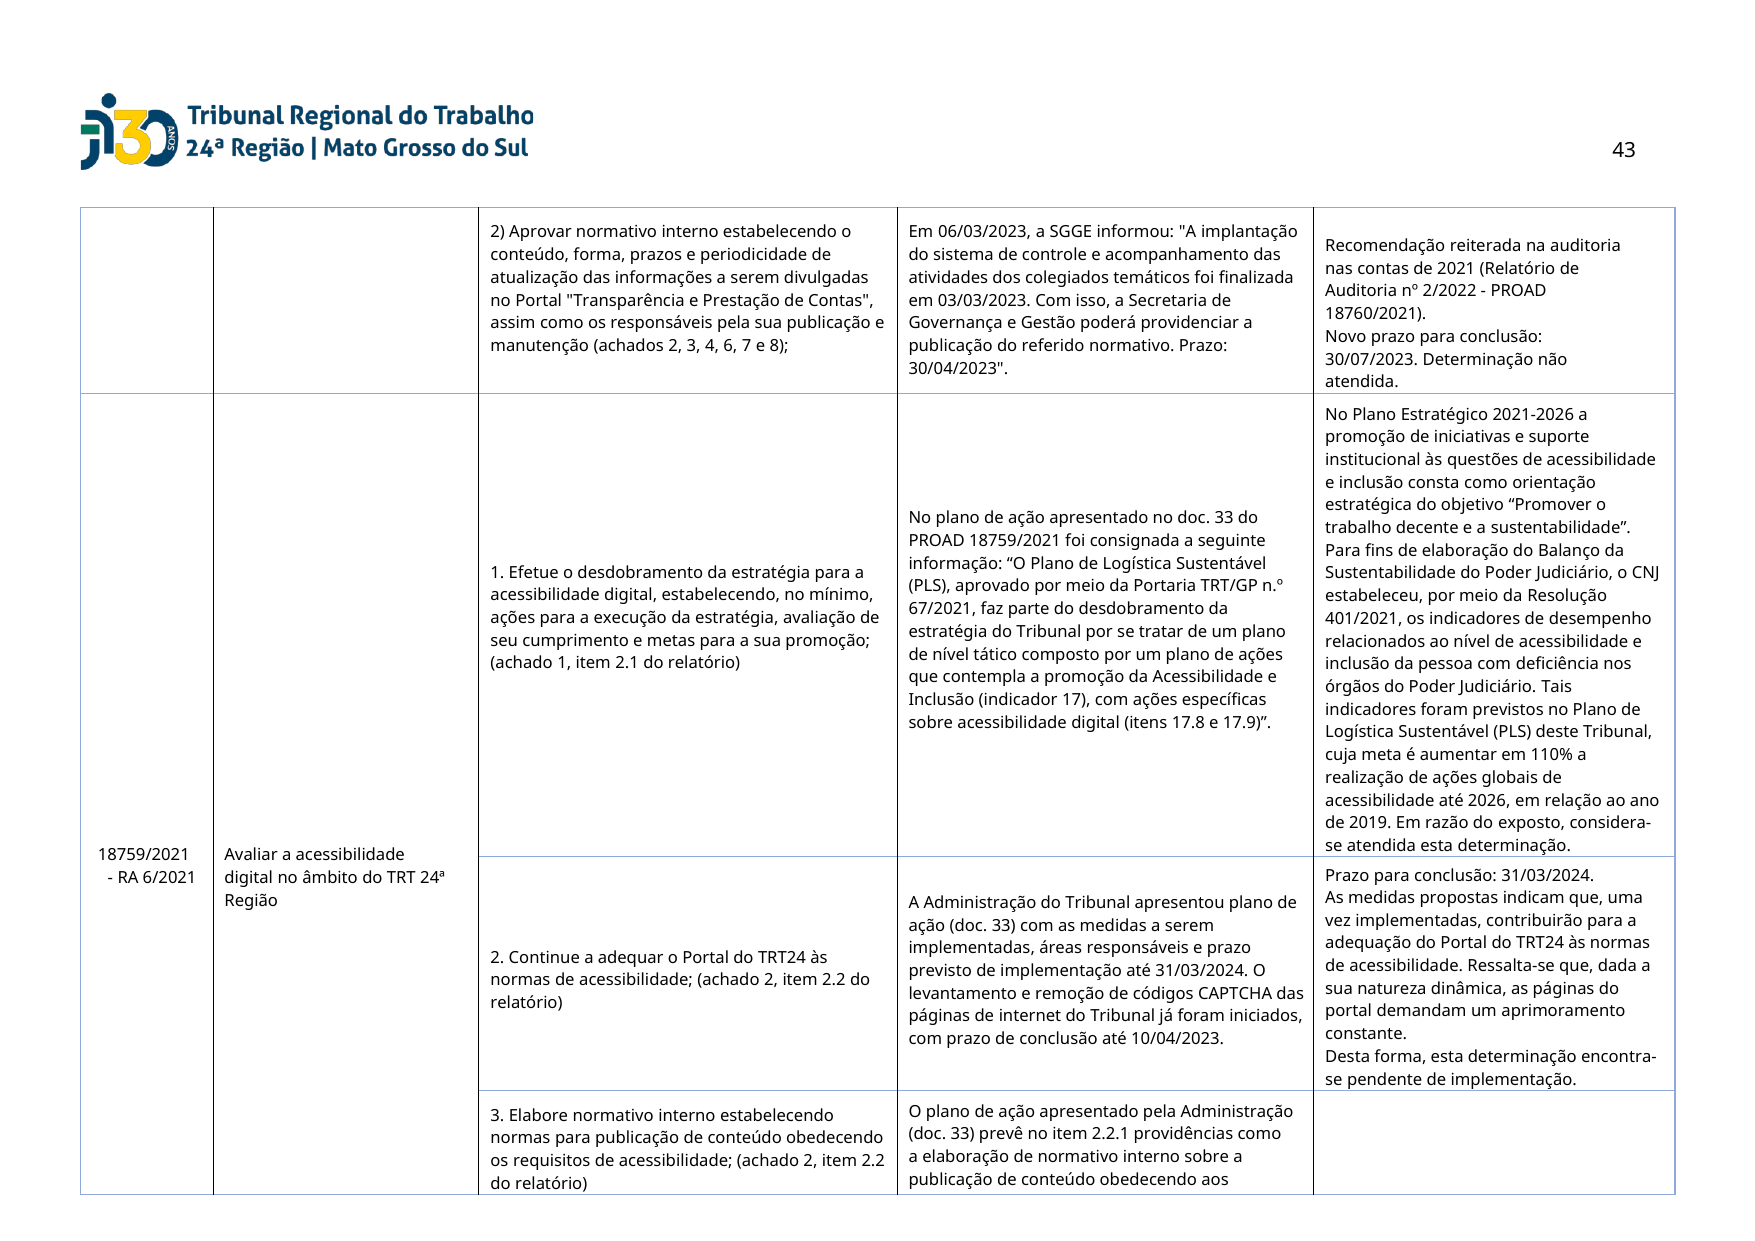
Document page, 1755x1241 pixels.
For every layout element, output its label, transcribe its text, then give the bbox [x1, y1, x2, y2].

table_cell 18759/2021 - RA 6/2021 [81, 394, 213, 1194]
table_header [81, 208, 213, 392]
table_cell 2. Continue a adequar o Portal do TRT24 às normas de acessibilidade; (achado 2, item 2.2 do relatório) [479, 857, 897, 1090]
table_header Recomendação reiterada na auditoria nas contas de 2021 (Relatório de Auditoria nº 2/2022 - PROAD 18760/2021). Novo prazo para conclusão: 30/07/2023. Determinação não atendida. [1314, 208, 1674, 392]
table_cell A Administração do Tribunal apresentou plano de ação (doc. 33) com as medidas a serem implementadas, áreas responsáveis e prazo previsto de implementação até 31/03/2024. O levantamento e remoção de códigos CAPTCHA das páginas de internet do Tribunal já foram iniciados, com prazo de conclusão até 10/04/2023. [898, 857, 1313, 1090]
table_cell No Plano Estratégico 2021-2026 a promoção de iniciativas e suporte institucional às questões de acessibilidade e inclusão consta como orientação estratégica do objetivo “Promover o trabalho decente e a sustentabilidade”. Para fins de elaboração do Balanço da Sustentabilidade do Poder Judiciário, o CNJ estabeleceu, por meio da Resolução 401/2021, os indicadores de desempenho relacionados ao nível de acessibilidade e inclusão da pessoa com deficiência nos órgãos do Poder Judiciário. Tais indicadores foram previstos no Plano de Logística Sustentável (PLS) deste Tribunal, cuja meta é aumentar em 110% a realização de ações globais de acessibilidade até 2026, em relação ao ano de 2019. Em razão do exposto, considera-se atendida esta determinação. [1314, 394, 1674, 856]
table_header Em 06/03/2023, a SGGE informou: "A implantação do sistema de controle e acompanhamento das atividades dos colegiados temáticos foi finalizada em 03/03/2023. Com isso, a Secretaria de Governança e Gestão poderá providenciar a publicação do referido normativo. Prazo: 30/04/2023". [898, 208, 1313, 392]
table_header [214, 208, 478, 392]
table_cell 1. Efetue o desdobramento da estratégia para a acessibilidade digital, estabelecendo, no mínimo, ações para a execução da estratégia, avaliação de seu cumprimento e metas para a sua promoção; (achado 1, item 2.1 do relatório) [479, 394, 897, 856]
table_cell O plano de ação apresentado pela Administração (doc. 33) prevê no item 2.2.1 providências como a elaboração de normativo interno sobre a publicação de conteúdo obedecendo aos [898, 1091, 1313, 1194]
table_cell [1314, 1091, 1674, 1194]
table_cell 3. Elabore normativo interno estabelecendo normas para publicação de conteúdo obedecendo os requisitos de acessibilidade; (achado 2, item 2.2 do relatório) [479, 1091, 897, 1194]
text [69, 135, 139, 163]
table_cell No plano de ação apresentado no doc. 33 do PROAD 18759/2021 foi consignada a seguinte informação: “O Plano de Logística Sustentável (PLS), aprovado por meio da Portaria TRT/GP n.º 67/2021, faz parte do desdobramento da estratégia do Tribunal por se tratar de um plano de nível tático composto por um plano de ações que contempla a promoção da Acessibilidade e Inclusão (indicador 17), com ações específicas sobre acessibilidade digital (itens 17.8 e 17.9)”. [898, 394, 1313, 856]
text 43 [169, 135, 1636, 163]
table_header 2) Aprovar normativo interno estabelecendo o conteúdo, forma, prazos e periodicidade de atualização das informações a serem divulgadas no Portal "Transparência e Prestação de Contas", assim como os responsáveis pela sua publicação e manutenção (achados 2, 3, 4, 6, 7 e 8); [479, 208, 897, 392]
table_cell Avaliar a acessibilidade digital no âmbito do TRT 24ª Região [214, 394, 478, 1194]
text [148, 135, 166, 154]
table_cell Prazo para conclusão: 31/03/2024. As medidas propostas indicam que, uma vez implementadas, contribuirão para a adequação do Portal do TRT24 às normas de acessibilidade. Ressalta-se que, dada a sua natureza dinâmica, as páginas do portal demandam um aprimoramento constante. Desta forma, esta determinação encontra-se pendente de implementação. [1314, 857, 1674, 1090]
